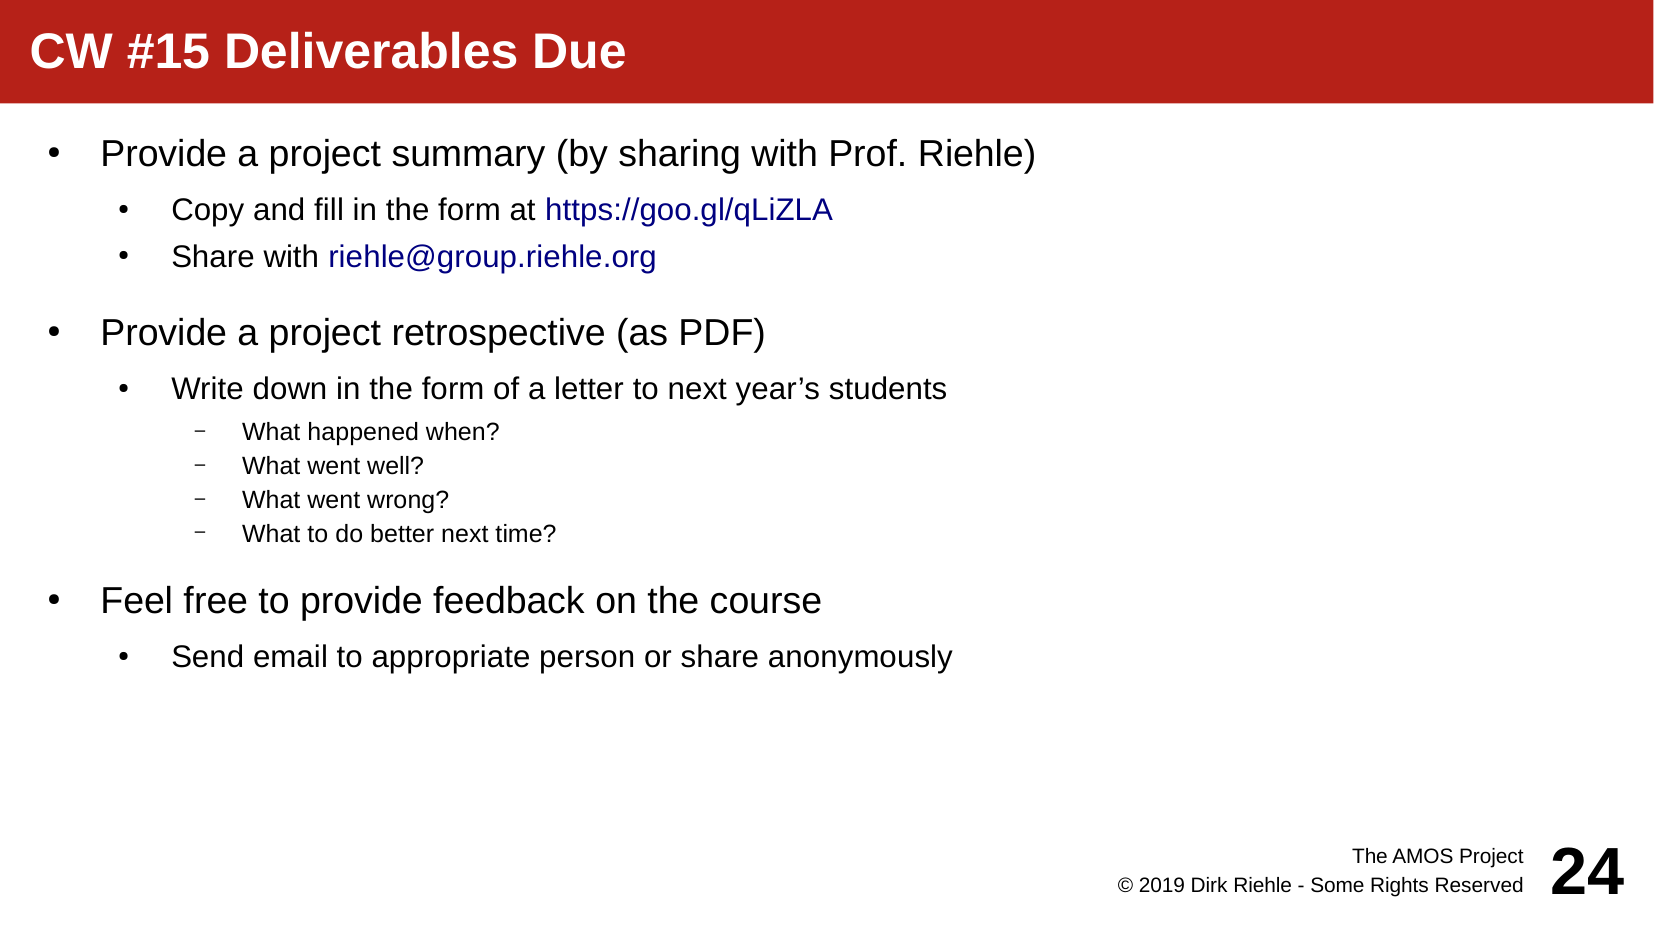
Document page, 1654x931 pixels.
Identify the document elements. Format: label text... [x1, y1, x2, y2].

list Provide a project summary (by sharing with Prof. Riehle) Copy and fill in the form at https://goo.gl/qLiZLA Share with riehle@group.riehle.org Provide a project retrospective (as PDF) Write down in the form of a letter to next year’s students What happened when? What went well? What went wrong? What to do better next time? Feel free to provide feedback on the course Send email to appropriate person or share anonymously [29, 132, 1625, 798]
title CW #15 Deliverables Due [0, 0, 1654, 104]
